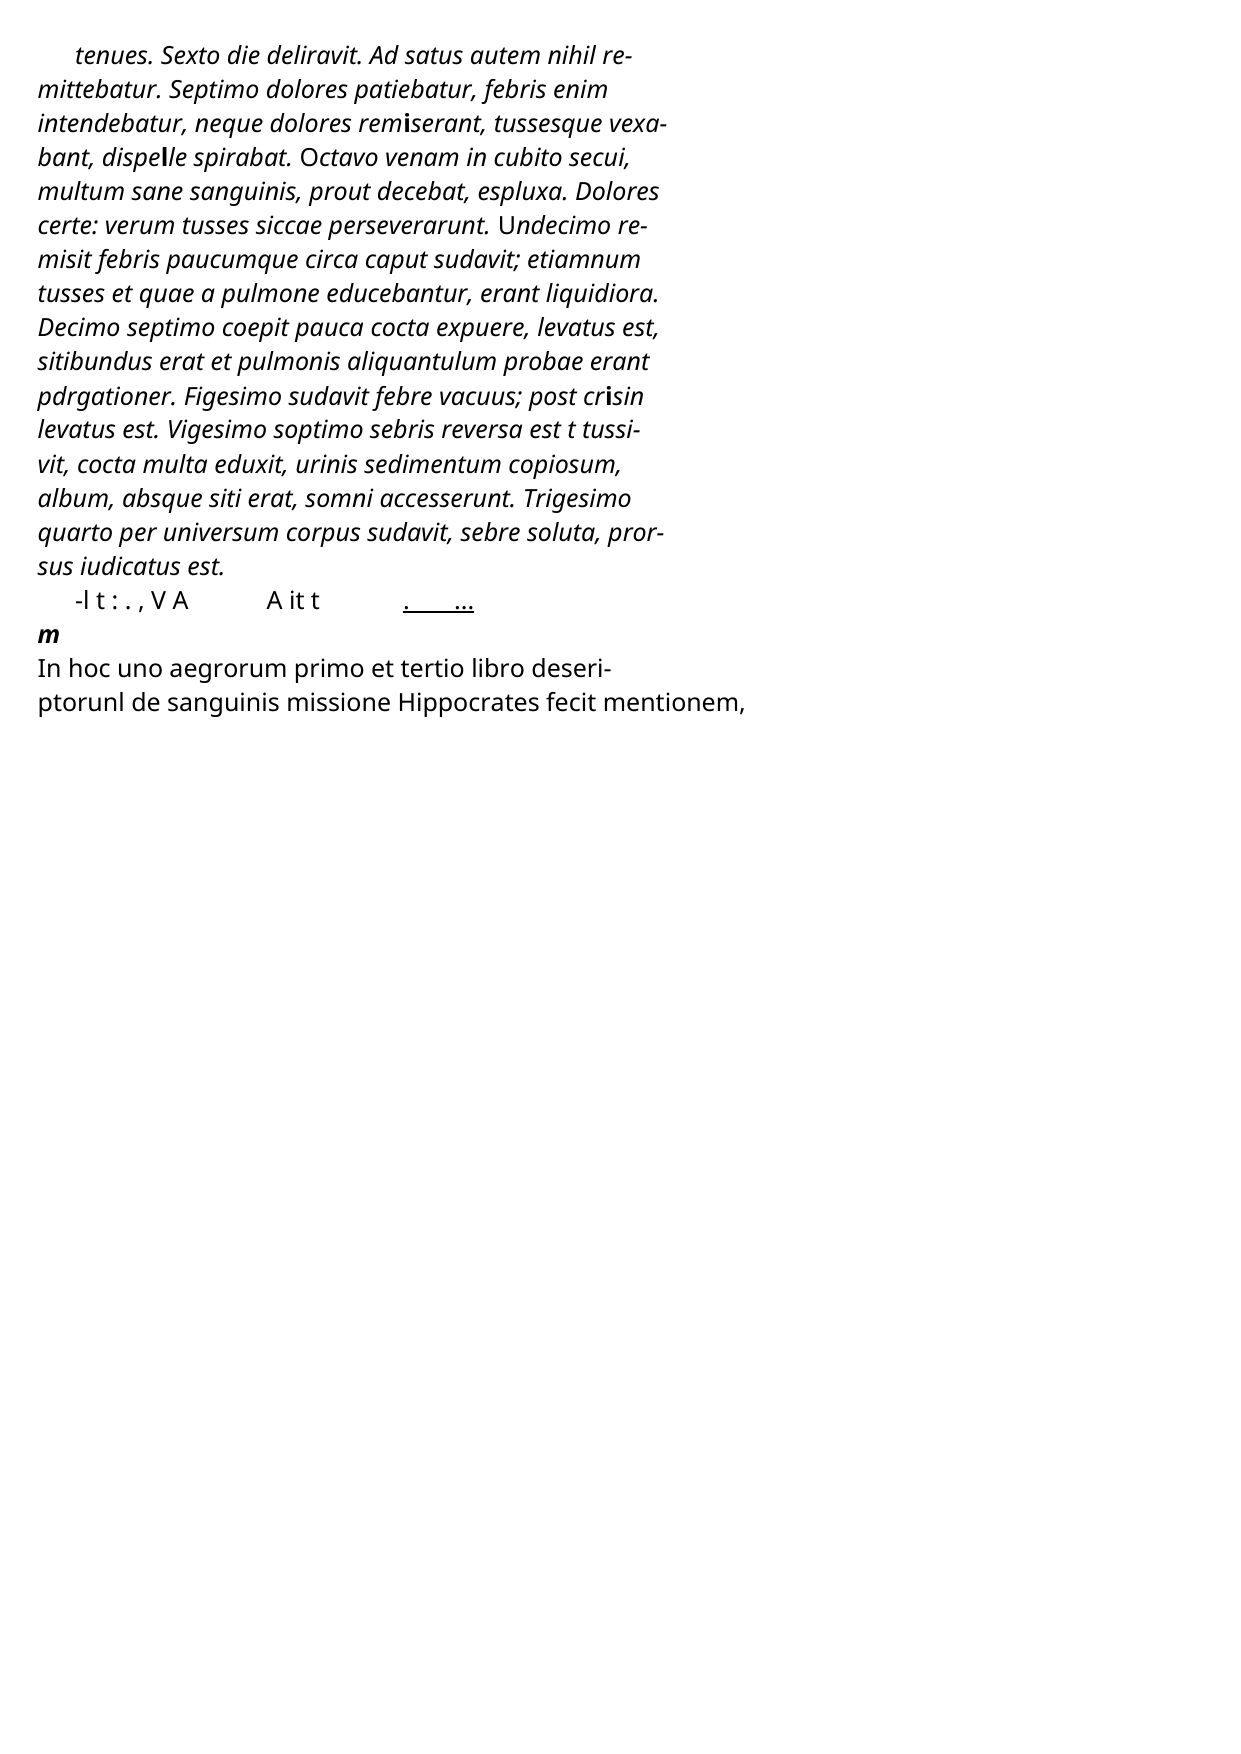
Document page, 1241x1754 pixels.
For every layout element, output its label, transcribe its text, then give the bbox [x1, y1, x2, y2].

subtitle In hoc uno aegrorum primo et tertio libro deseri- ptorunl de sanguinis missione Hippocrates fecit mentionem, [37, 651, 1203, 719]
text m [37, 617, 1203, 651]
text tenues. Sexto die deliravit. Ad satus autem nihil re- mittebatur. Septimo dolores patiebatur, febris enim intendebatur, neque dolores remiserant, tussesque vexa- bant, dispelle spirabat. Octavo venam in cubito secui, multum sane sanguinis, prout decebat, espluxa. Dolores certe: verum tusses siccae perseverarunt. Undecimo re- misit febris paucumque circa caput sudavit; etiamnum tusses et quae a pulmone educebantur, erant liquidiora. Decimo septimo coepit pauca cocta expuere, levatus est, sitibundus erat et pulmonis aliquantulum probae erant pdrgationer. Figesimo sudavit febre vacuus; post crisin levatus est. Vigesimo soptimo sebris reversa est t tussi- vit, cocta multa eduxit, urinis sedimentum copiosum, album, absque siti erat, somni accesserunt. Trigesimo quarto per universum corpus sudavit, sebre soluta, pror- sus iudicatus est. [37, 37, 1203, 582]
text -l t : . , V A A it t . ... [37, 582, 1203, 617]
